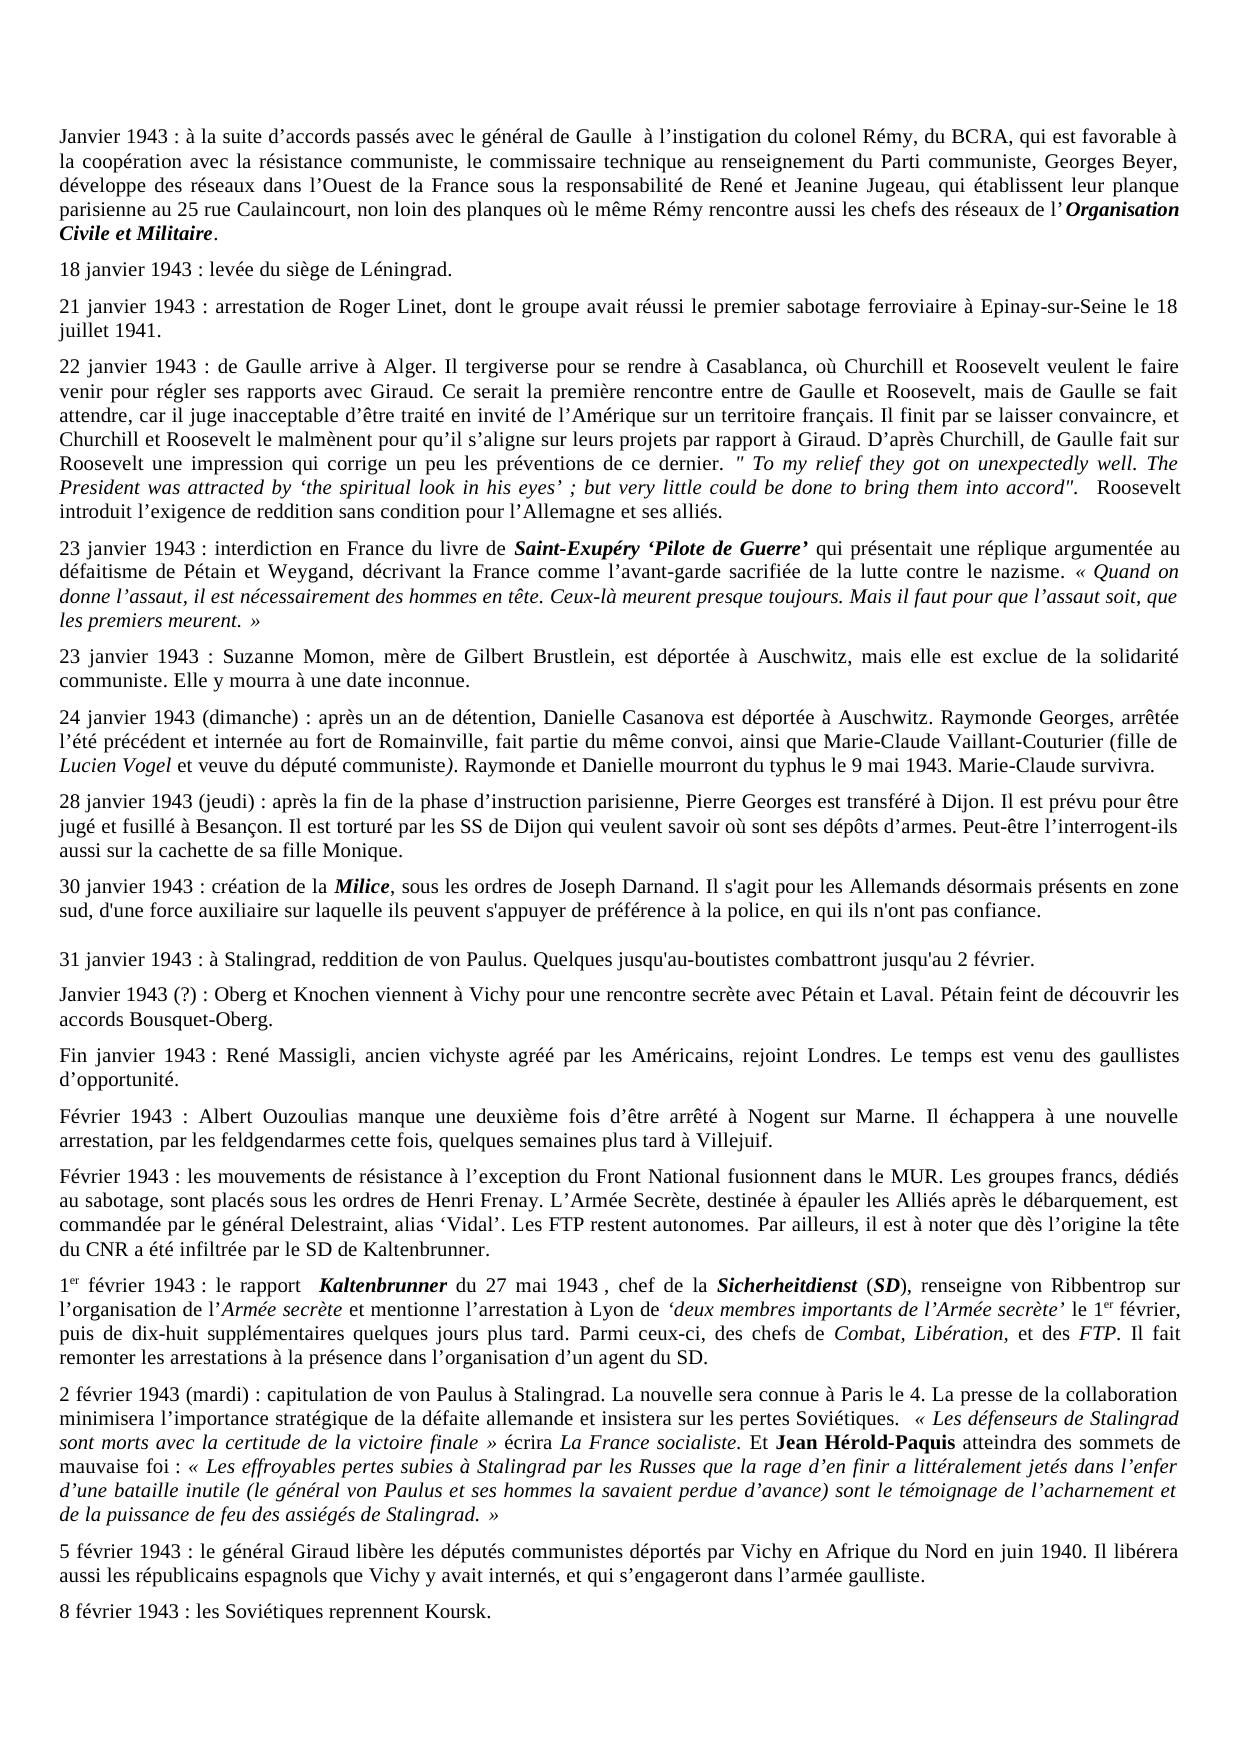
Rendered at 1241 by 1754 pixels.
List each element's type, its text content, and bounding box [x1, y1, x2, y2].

text 18 janvier 1943 : levée du siège de Léningrad. [59, 257, 1181, 281]
text 24 janvier 1943 (dimanche) : après un an de détention, Danielle Casanova est déportée à Auschwitz. Raymonde Georges, arrêtée l’été précédent et internée au fort de Romainville, fait partie du même convoi, ainsi que Marie-Claude Vaillant-Couturier (fille de Lucien Vogel et veuve du député communiste). Raymonde et Danielle mourront du typhus le 9 mai 1943. Marie-Claude survivra. [59, 705, 1181, 777]
text 2 février 1943 (mardi) : capitulation de von Paulus à Stalingrad. La nouvelle sera connue à Paris le 4. La presse de la collaboration minimisera l’importance stratégique de la défaite allemande et insistera sur les pertes Soviétiques. « Les défenseurs de Stalingrad sont morts avec la certitude de la victoire finale » écrira La France socialiste. Et Jean Hérold-Paquis atteindra des sommets de mauvaise foi : « Les effroyables pertes subies à Stalingrad par les Russes que la rage d’en finir a littéralement jetés dans l’enfer d’une bataille inutile (le général von Paulus et ses hommes la savaient perdue d’avance) sont le témoignage de l’acharnement et de la puissance de feu des assiégés de Stalingrad. » [59, 1382, 1181, 1526]
text Janvier 1943 (?) : Oberg et Knochen viennent à Vichy pour une rencontre secrète avec Pétain et Laval. Pétain feint de découvrir les accords Bousquet-Oberg. [59, 982, 1181, 1030]
text 22 janvier 1943 : de Gaulle arrive à Alger. Il tergiverse pour se rendre à Casablanca, où Churchill et Roosevelt veulent le faire venir pour régler ses rapports avec Giraud. Ce serait la première rencontre entre de Gaulle et Roosevelt, mais de Gaulle se fait attendre, car il juge inacceptable d’être traité en invité de l’Amérique sur un territoire français. Il finit par se laisser convaincre, et Churchill et Roosevelt le malmènent pour qu’il s’aligne sur leurs projets par rapport à Giraud. D’après Churchill, de Gaulle fait sur Roosevelt une impression qui corrige un peu les préventions de ce dernier. " To my relief they got on unexpectedly well. The President was attracted by ‘the spiritual look in his eyes’ ; but very little could be done to bring them into accord". Roosevelt introduit l’exigence de reddition sans condition pour l’Allemagne et ses alliés. [59, 354, 1181, 523]
text 5 février 1943 : le général Giraud libère les députés communistes déportés par Vichy en Afrique du Nord en juin 1940. Il libérera aussi les républicains espagnols que Vichy y avait internés, et qui s’engageront dans l’armée gaulliste. [59, 1538, 1181, 1587]
text 1er février 1943 : le rapport Kaltenbrunner du 27 mai 1943 , chef de la Sicherheitdienst (SD), renseigne von Ribbentrop sur l’organisation de l’Armée secrète et mentionne l’arrestation à Lyon de ‘deux membres importants de l’Armée secrète’ le 1er février, puis de dix-huit supplémentaires quelques jours plus tard. Parmi ceux-ci, des chefs de Combat, Libération, et des FTP. Il fait remonter les arrestations à la présence dans l’organisation d’un agent du SD. [59, 1273, 1181, 1369]
text Février 1943 : les mouvements de résistance à l’exception du Front National fusionnent dans le MUR. Les groupes francs, dédiés au sabotage, sont placés sous les ordres de Henri Frenay. L’Armée Secrète, destinée à épauler les Alliés après le débarquement, est commandée par le général Delestraint, alias ‘Vidal’. Les FTP restent autonomes. Par ailleurs, il est à noter que dès l’origine la tête du CNR a été infiltrée par le SD de Kaltenbrunner. [59, 1164, 1181, 1260]
text 23 janvier 1943 : interdiction en France du livre de Saint-Exupéry ‘Pilote de Guerre’ qui présentait une réplique argumentée au défaitisme de Pétain et Weygand, décrivant la France comme l’avant-garde sacrifiée de la lutte contre le nazisme. « Quand on donne l’assaut, il est nécessairement des hommes en tête. Ceux-là meurent presque toujours. Mais il faut pour que l’assaut soit, que les premiers meurent. » [59, 535, 1181, 632]
text 30 janvier 1943 : création de la Milice, sous les ordres de Joseph Darnand. Il s'agit pour les Allemands désormais présents en zone sud, d'une force auxiliaire sur laquelle ils peuvent s'appuyer de préférence à la police, en qui ils n'ont pas confiance. [59, 874, 1181, 922]
text 8 février 1943 : les Soviétiques reprennent Koursk. [59, 1599, 1181, 1623]
text Fin janvier 1943 : René Massigli, ancien vichyste agréé par les Américains, rejoint Londres. Le temps est venu des gaullistes d’opportunité. [59, 1043, 1181, 1091]
text 28 janvier 1943 (jeudi) : après la fin de la phase d’instruction parisienne, Pierre Georges est transféré à Dijon. Il est prévu pour être jugé et fusillé à Besançon. Il est torturé par les SS de Dijon qui veulent savoir où sont ses dépôts d’armes. Peut-être l’interrogent-ils aussi sur la cachette de sa fille Monique. [59, 789, 1181, 862]
text Janvier 1943 : à la suite d’accords passés avec le général de Gaulle à l’instigation du colonel Rémy, du BCRA, qui est favorable à la coopération avec la résistance communiste, le commissaire technique au renseignement du Parti communiste, Georges Beyer, développe des réseaux dans l’Ouest de la France sous la responsabilité de René et Jeanine Jugeau, qui établissent leur planque parisienne au 25 rue Caulaincourt, non loin des planques où le même Rémy rencontre aussi les chefs des réseaux de l’Organisation Civile et Militaire. [59, 124, 1181, 245]
text 31 janvier 1943 : à Stalingrad, reddition de von Paulus. Quelques jusqu'au-boutistes combattront jusqu'au 2 février. [59, 946, 1181, 971]
text Février 1943 : Albert Ouzoulias manque une deuxième fois d’être arrêté à Nogent sur Marne. Il échappera à une nouvelle arrestation, par les feldgendarmes cette fois, quelques semaines plus tard à Villejuif. [59, 1103, 1181, 1152]
text 23 janvier 1943 : Suzanne Momon, mère de Gilbert Brustlein, est déportée à Auschwitz, mais elle est exclue de la solidarité communiste. Elle y mourra à une date inconnue. [59, 644, 1181, 692]
text 21 janvier 1943 : arrestation de Roger Linet, dont le groupe avait réussi le premier sabotage ferroviaire à Epinay-sur-Seine le 18 juillet 1941. [59, 294, 1181, 342]
